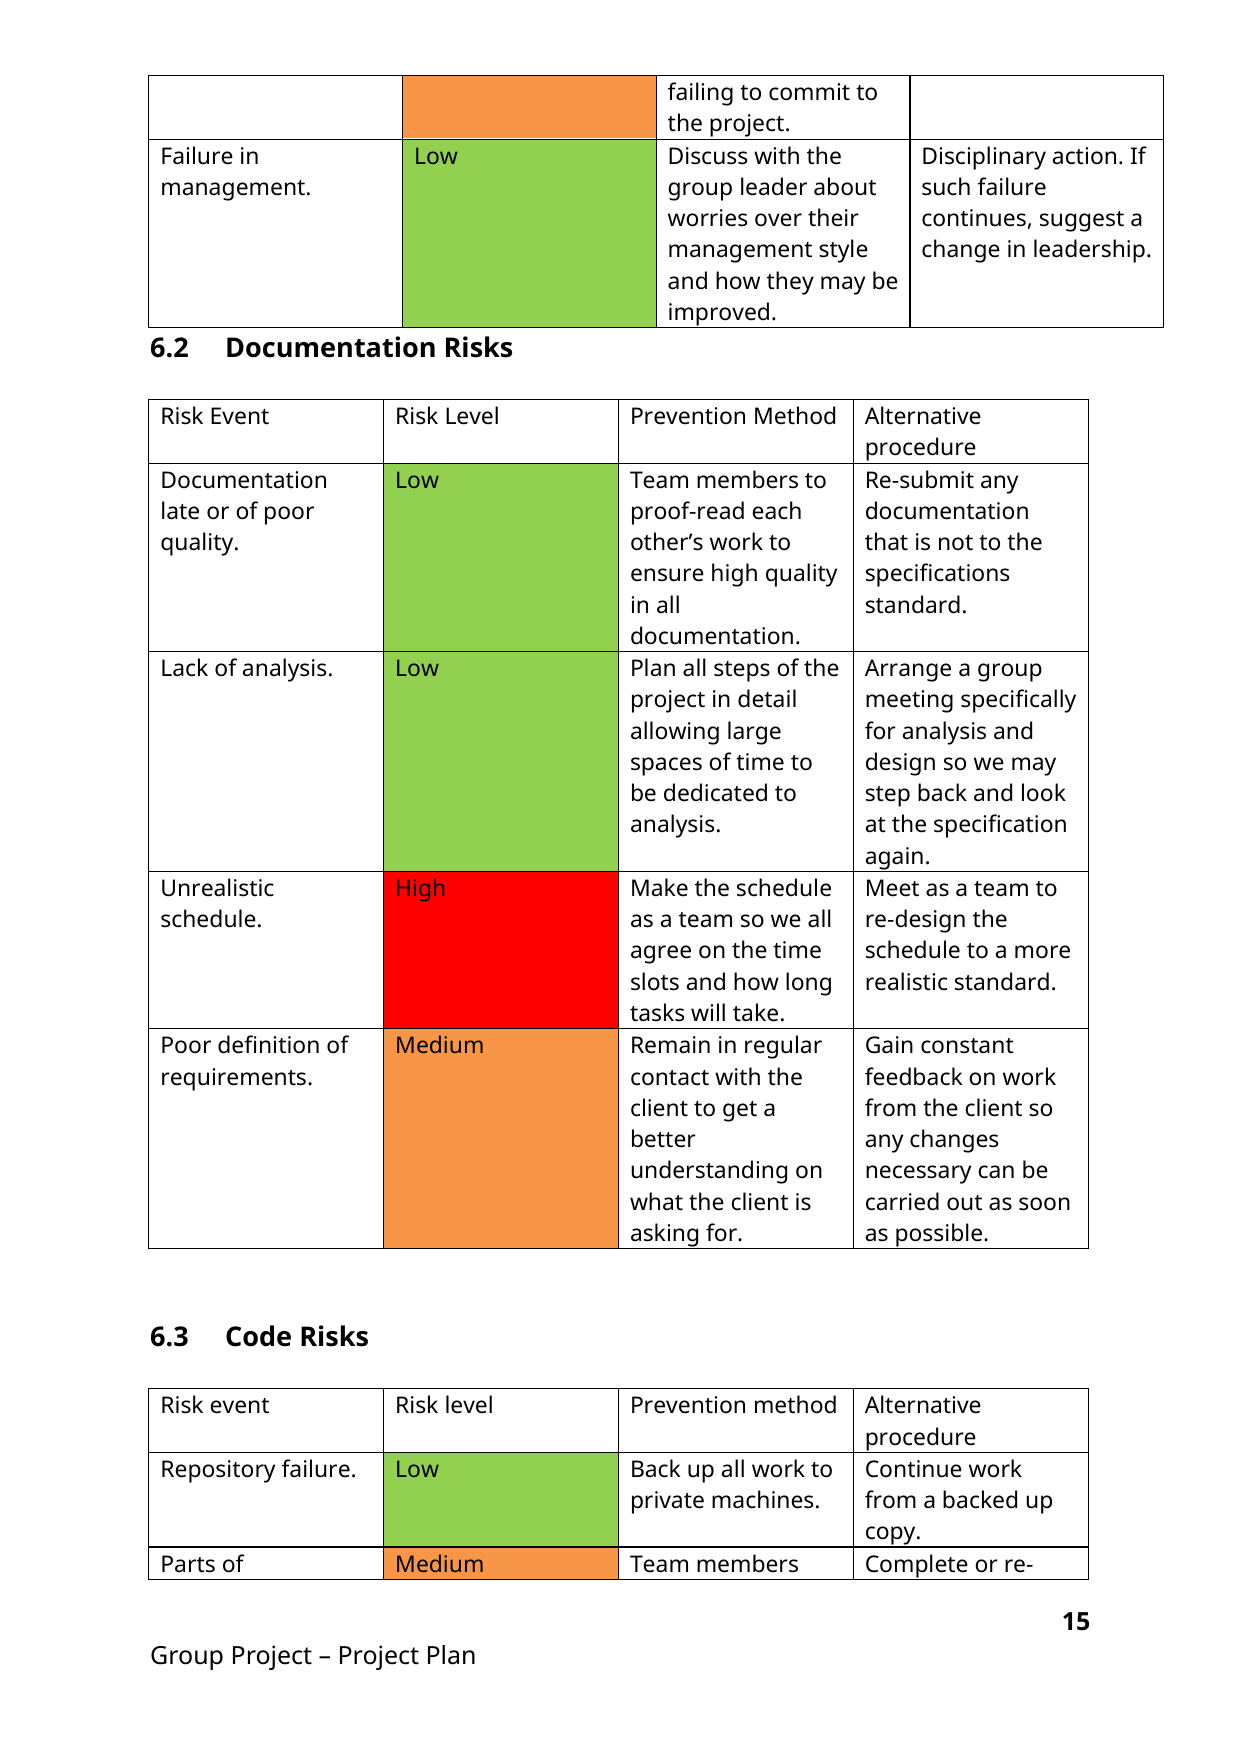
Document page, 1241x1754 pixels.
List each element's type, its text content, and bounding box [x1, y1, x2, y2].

text 6.3 Code Risks [150, 1317, 1090, 1354]
table_cell [149, 76, 402, 138]
table_cell Low [403, 140, 656, 327]
table_cell failing to commit to the project. [657, 76, 909, 138]
table_cell [403, 76, 656, 138]
table_cell Complete or re- [854, 1548, 1088, 1579]
table_header Risk level [384, 1389, 618, 1452]
table_cell Discuss with the group leader about worries over their management style and how they may be improved. [657, 140, 909, 327]
table_cell Gain constant feedback on work from the client so any changes necessary can be carried out as soon as possible. [854, 1029, 1088, 1248]
table_header Alternative procedure [854, 400, 1088, 463]
table_cell High [384, 872, 618, 1028]
table_cell Team members to proof-read each other’s work to ensure high quality in all documentation. [619, 464, 853, 651]
table_header Risk Level [384, 400, 618, 463]
table_cell Re-submit any documentation that is not to the specifications standard. [854, 464, 1088, 651]
table_cell Low [384, 1453, 618, 1546]
table_cell Medium [384, 1029, 618, 1248]
table_header Alternative procedure [854, 1389, 1088, 1452]
table_header Risk event [149, 1389, 383, 1452]
text 6.2 Documentation Risks [150, 328, 1090, 365]
table_cell Arrange a group meeting specifically for analysis and design so we may step back and look at the specification again. [854, 652, 1088, 871]
table_header Prevention method [619, 1389, 853, 1452]
table_cell Parts of [149, 1548, 383, 1579]
table_cell Failure in management. [149, 140, 402, 327]
table_cell Low [384, 652, 618, 871]
table_cell Lack of analysis. [149, 652, 383, 871]
table_cell Poor definition of requirements. [149, 1029, 383, 1248]
table_cell Back up all work to private machines. [619, 1453, 853, 1546]
table_cell Medium [384, 1548, 618, 1579]
table_cell Team members [619, 1548, 853, 1579]
table_cell Repository failure. [149, 1453, 383, 1546]
table_cell Disciplinary action. If such failure continues, suggest a change in leadership. [911, 140, 1163, 327]
table_cell Remain in regular contact with the client to get a better understanding on what the client is asking for. [619, 1029, 853, 1248]
table_header Risk Event [149, 400, 383, 463]
table_cell Continue work from a backed up copy. [854, 1453, 1088, 1546]
table_cell [911, 76, 1163, 138]
table_cell Meet as a team to re-design the schedule to a more realistic standard. [854, 872, 1088, 1028]
table_header Prevention Method [619, 400, 853, 463]
table_cell Unrealistic schedule. [149, 872, 383, 1028]
table_cell Make the schedule as a team so we all agree on the time slots and how long tasks will take. [619, 872, 853, 1028]
table_cell Documentation late or of poor quality. [149, 464, 383, 651]
table_cell Plan all steps of the project in detail allowing large spaces of time to be dedicated to analysis. [619, 652, 853, 871]
table_cell Low [384, 464, 618, 651]
